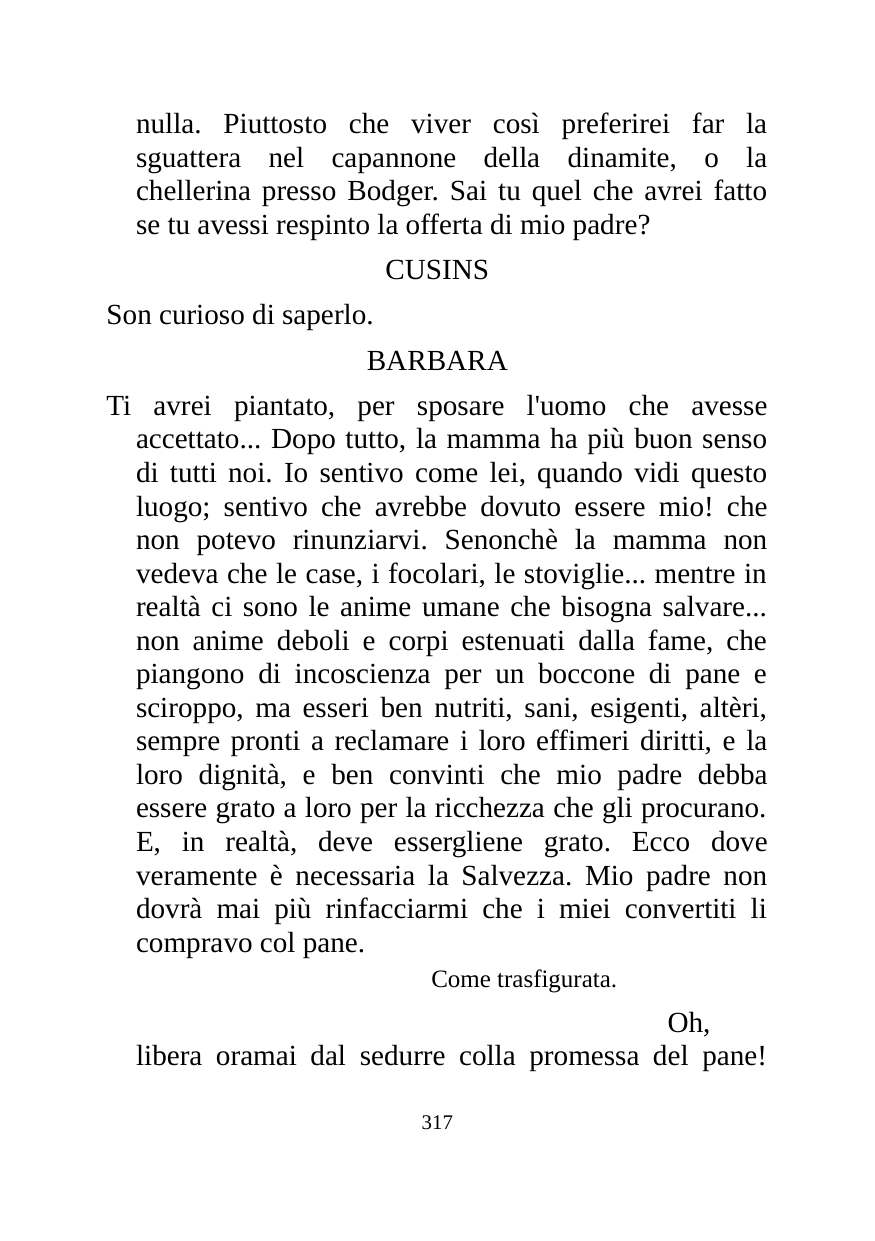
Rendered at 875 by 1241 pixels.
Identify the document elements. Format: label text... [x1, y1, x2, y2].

text Ti avrei piantato, per sposare l'uomo che avesse accettato... Dopo tutto, la mamma ha più buon senso di tutti noi. Io sentivo come lei, quando vidi questo luogo; sentivo che avrebbe dovuto essere mio! che non potevo rinunziarvi. Senonchè la mamma non vedeva che le case, i focolari, le stoviglie... mentre in realtà ci sono le anime umane che bisogna salvare... non anime deboli e corpi estenuati dalla fame, che piangono di incoscienza per un boccone di pane e sciroppo, ma esseri ben nutriti, sani, esigenti, altèri, sempre pronti a reclamare i loro effimeri diritti, e la loro dignità, e ben convinti che mio padre debba essere grato a loro per la ricchezza che gli procurano. E, in realtà, deve essergliene grato. Ecco dove veramente è necessaria la Salvezza. Mio padre non dovrà mai più rinfacciarmi che i miei convertiti li compravo col pane. [106, 388, 768, 958]
text nulla. Piuttosto che viver così preferirei far la sguattera nel capannone della dinamite, o la chellerina presso Bodger. Sai tu quel che avrei fatto se tu avessi respinto la offerta di mio padre? [106, 106, 768, 240]
text Son curioso di saperlo. [106, 297, 768, 331]
text Oh, libera oramai dal sedurre colla promessa del pane! [136, 1005, 768, 1072]
text Come trasfigurata. [431, 964, 768, 993]
text CUSINS [106, 252, 768, 286]
text BARBARA [106, 343, 768, 376]
